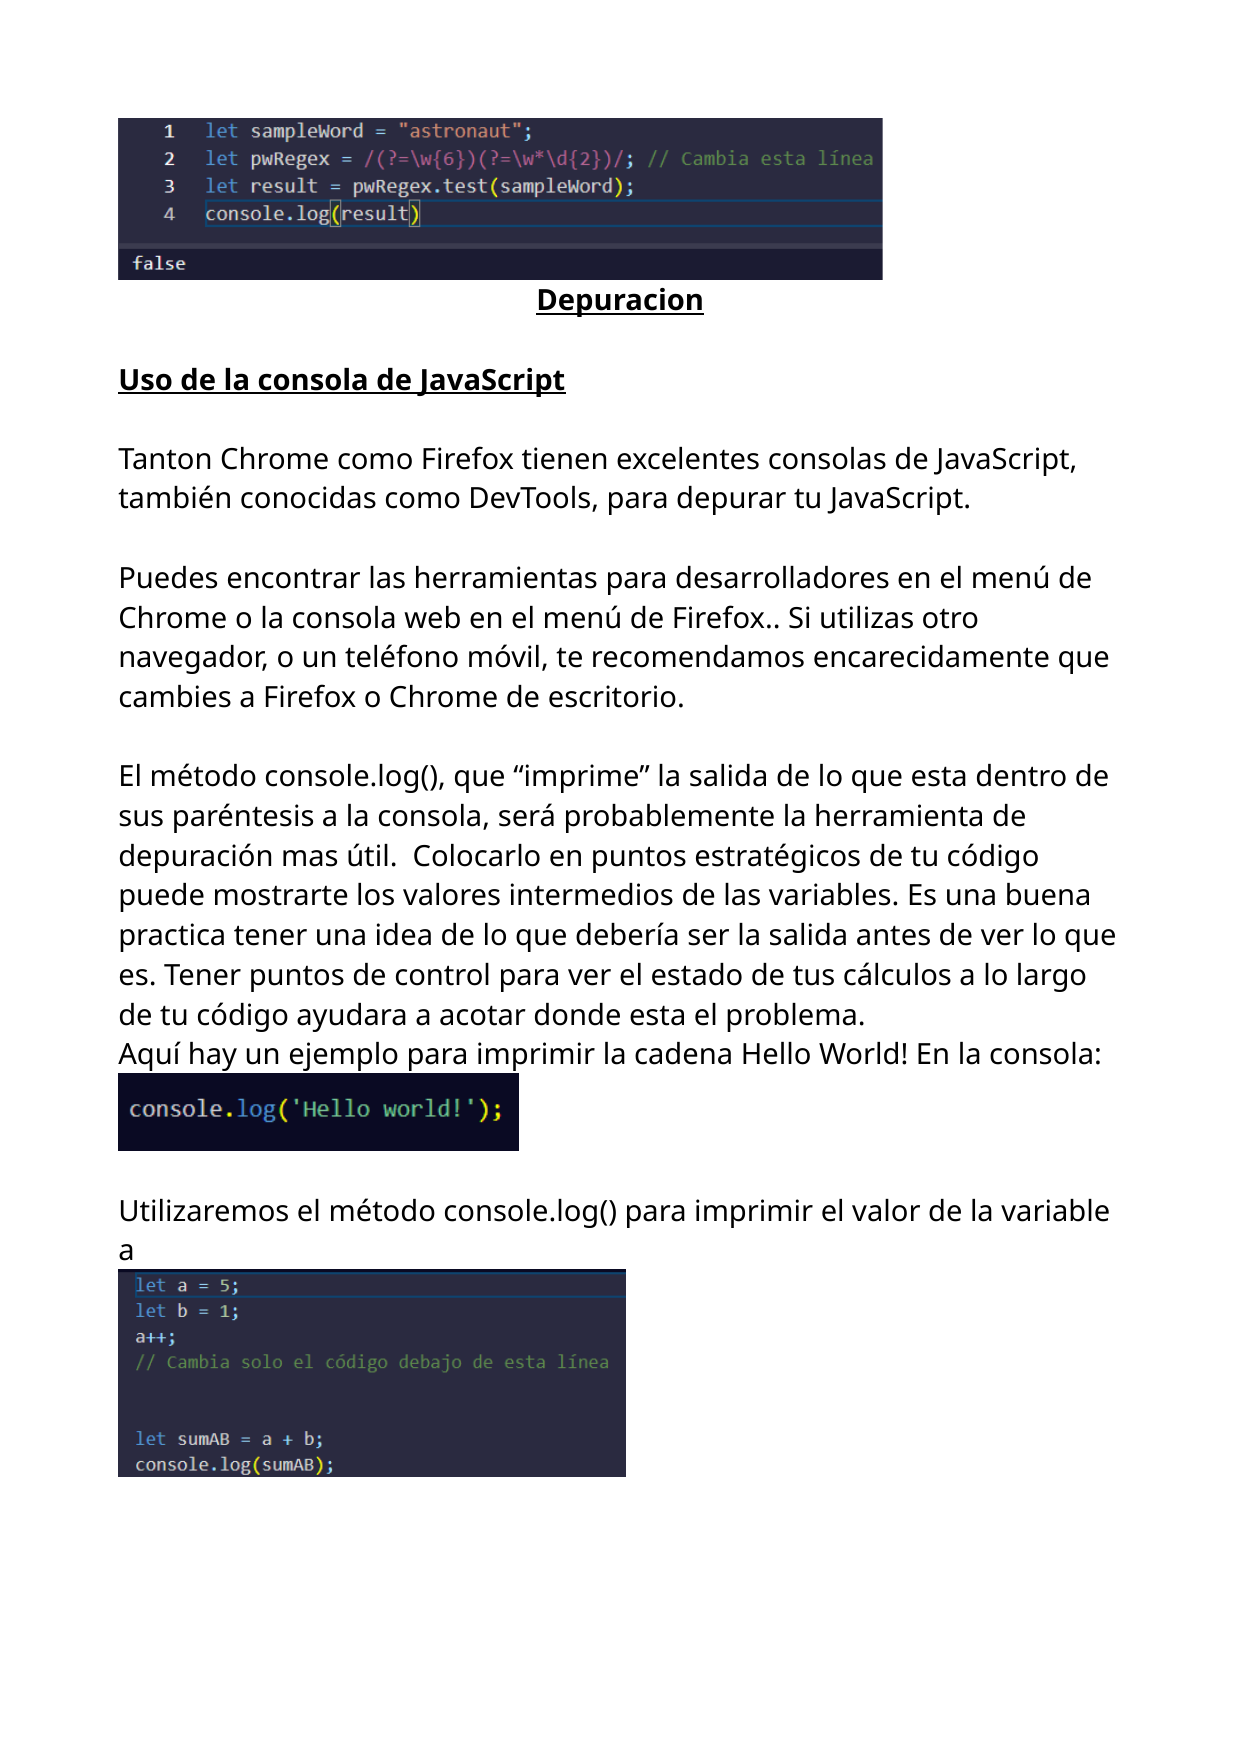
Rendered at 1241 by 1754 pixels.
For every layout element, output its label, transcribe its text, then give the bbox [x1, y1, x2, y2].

text Aquí hay un ejemplo para imprimir la cadena Hello World! En la consola: [118, 1033, 1122, 1073]
text Puedes encontrar las herramientas para desarrolladores en el menú de Chrome o la consola web en el menú de Firefox.. Si utilizas otro navegador, o un teléfono móvil, te recomendamos encarecidamente que cambies a Firefox o Chrome de escritorio. [118, 557, 1122, 716]
text Depuracion [118, 279, 1122, 319]
text El método console.log(), que “imprime” la salida de lo que esta dentro de sus paréntesis a la consola, será probablemente la herramienta de depuración mas útil. Colocarlo en puntos estratégicos de tu código puede mostrarte los valores intermedios de las variables. Es una buena practica tener una idea de lo que debería ser la salida antes de ver lo que es. Tener puntos de control para ver el estado de tus cálculos a lo largo de tu código ayudara a acotar donde esta el problema. [118, 756, 1122, 1033]
text Uso de la consola de JavaScript [118, 359, 1122, 398]
text Utilizaremos el método console.log() para imprimir el valor de la variable a [118, 1190, 1122, 1269]
text Tanton Chrome como Firefox tienen excelentes consolas de JavaScript, también conocidas como DevTools, para depurar tu JavaScript. [118, 438, 1122, 517]
